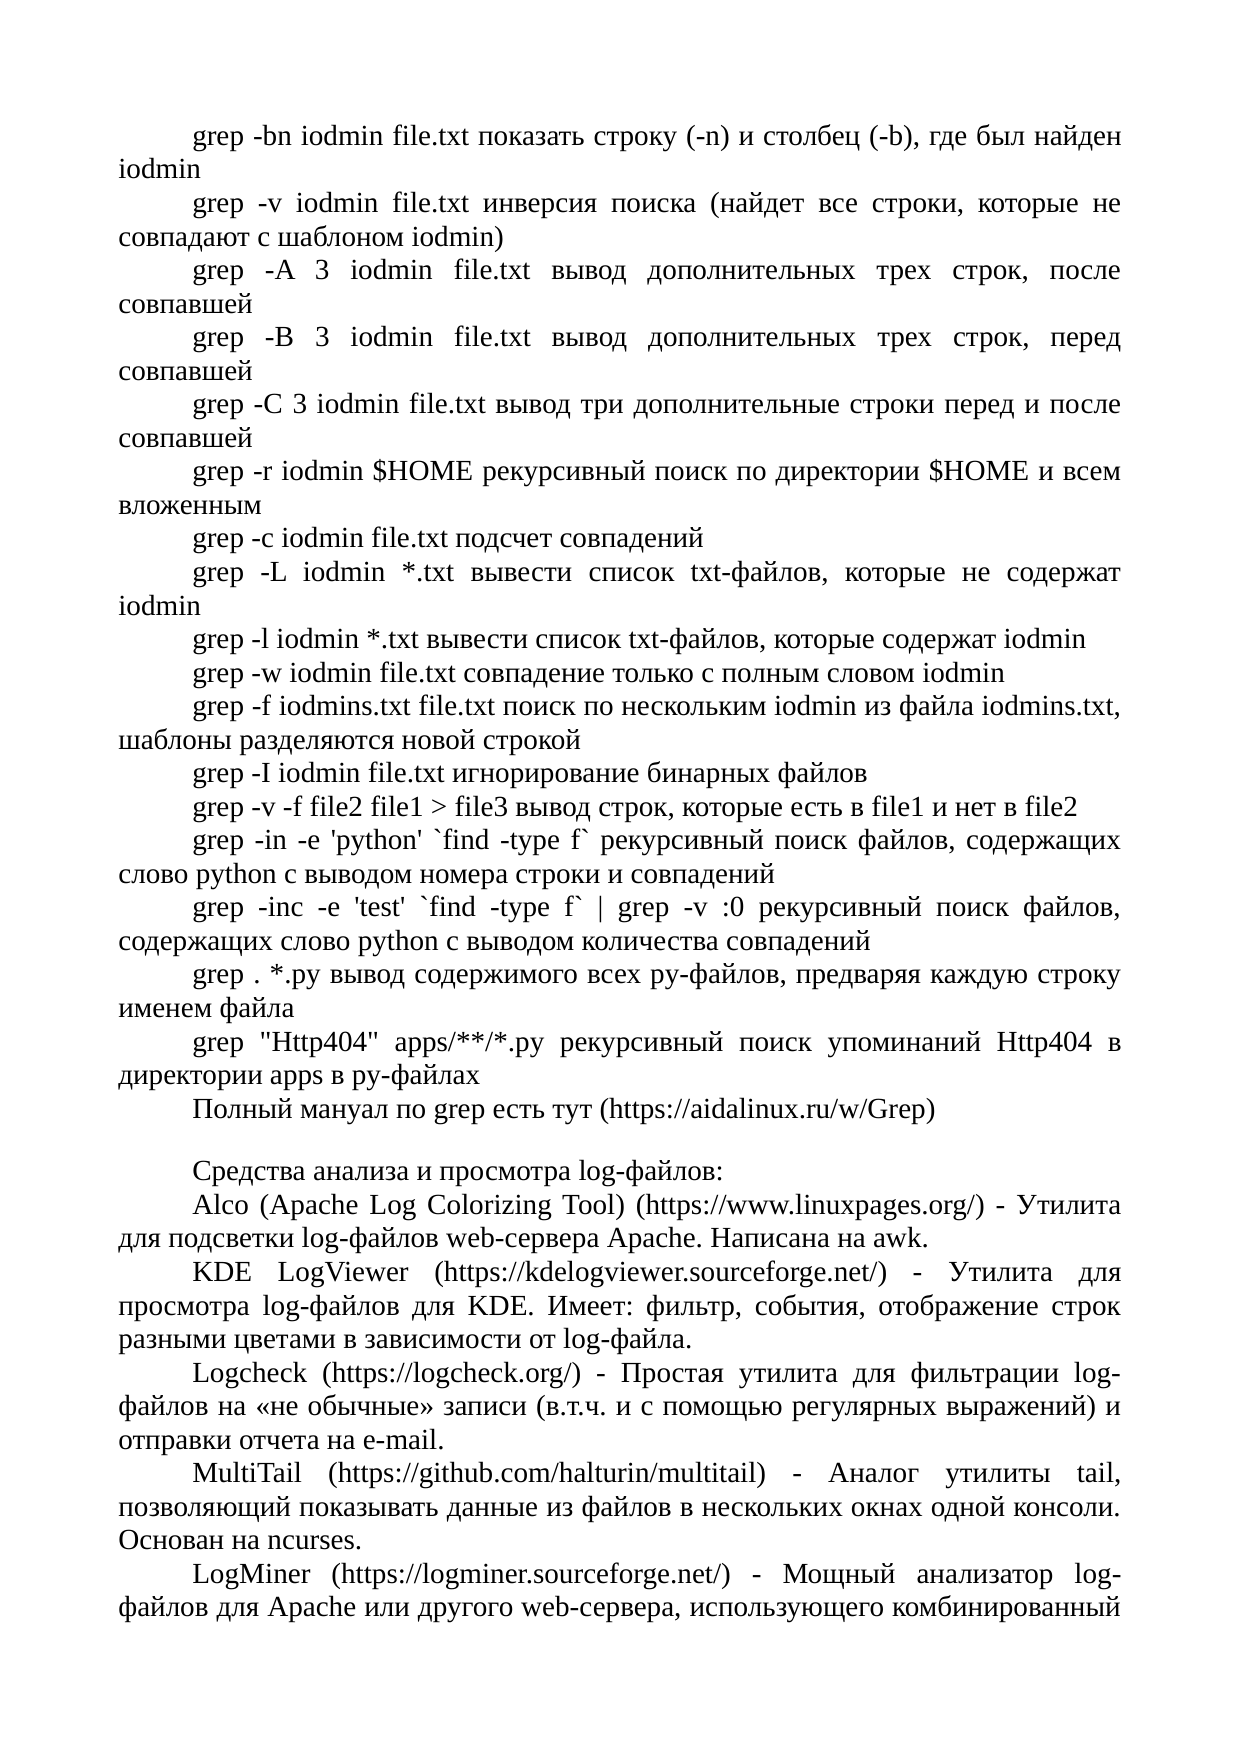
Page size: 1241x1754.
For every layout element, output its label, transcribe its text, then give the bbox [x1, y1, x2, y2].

text Полный мануал по grep есть тут (https://aidalinux.ru/w/Grep) [118, 1091, 1122, 1124]
text grep -c iodmin file.txt подсчет совпадений [118, 521, 1122, 554]
text grep . *.py вывод содержимого всех py-файлов, предваряя каждую строку именем файла [118, 957, 1122, 1024]
text grep -f iodmins.txt file.txt поиск по нескольким iodmin из файла iodmins.txt, шаблоны разделяются новой строкой [118, 688, 1122, 755]
text grep -inc -e 'test' `find -type f` | grep -v :0 рекурсивный поиск файлов, содержащих слово python с выводом количества совпадений [118, 889, 1122, 957]
text Alco (Apache Log Colorizing Tool) (https://www.linuxpages.org/) - Утилита для подсветки log-файлов web-сервера Apache. Написана на awk. [118, 1187, 1122, 1254]
text grep -w iodmin file.txt совпадение только с полным словом iodmin [118, 655, 1122, 688]
text grep -r iodmin $HOME рекурсивный поиск по директории $HOME и всем вложенным [118, 453, 1122, 521]
text grep -bn iodmin file.txt показать строку (-n) и столбец (-b), где был найден iodmin [118, 118, 1122, 185]
text grep -I iodmin file.txt игнорирование бинарных файлов [118, 755, 1122, 789]
text grep -B 3 iodmin file.txt вывод дополнительных трех строк, перед совпавшей [118, 319, 1122, 386]
text grep "Http404" apps/**/*.py рекурсивный поиск упоминаний Http404 в директории apps в py-файлах [118, 1024, 1122, 1091]
text Logcheck (https://logcheck.org/) - Простая утилита для фильтрации log-файлов на «не обычные» записи (в.т.ч. и с помощью регулярных выражений) и отправки отчета на e-mail. [118, 1355, 1122, 1455]
text grep -A 3 iodmin file.txt вывод дополнительных трех строк, после совпавшей [118, 252, 1122, 319]
text grep -L iodmin *.txt вывести список txt-файлов, которые не содержат iodmin [118, 554, 1122, 621]
text LogMiner (https://logminer.sourceforge.net/) - Мощный анализатор log-файлов для Apache или другого web-сервера, использующего комбинированный [118, 1556, 1122, 1623]
text MultiTail (https://github.com/halturin/multitail) - Аналог утилиты tail, позволяющий показывать данные из файлов в нескольких окнах одной консоли. Основан на ncurses. [118, 1455, 1122, 1556]
text grep -l iodmin *.txt вывести список txt-файлов, которые содержат iodmin [118, 621, 1122, 655]
text Средства анализа и просмотра log-файлов: [118, 1153, 1122, 1187]
text grep -in -e 'python' `find -type f` рекурсивный поиск файлов, содержащих слово python с выводом номера строки и совпадений [118, 822, 1122, 889]
text grep -v iodmin file.txt инверсия поиска (найдет все строки, которые не совпадают с шаблоном iodmin) [118, 185, 1122, 252]
text grep -v -f file2 file1 > file3 вывод строк, которые есть в file1 и нет в file2 [118, 789, 1122, 822]
text grep -C 3 iodmin file.txt вывод три дополнительные строки перед и после совпавшей [118, 386, 1122, 453]
text KDE LogViewer (https://kdelogviewer.sourceforge.net/) - Утилита для просмотра log-файлов для KDE. Имеет: фильтр, события, отображение строк разными цветами в зависимости от log-файла. [118, 1254, 1122, 1355]
